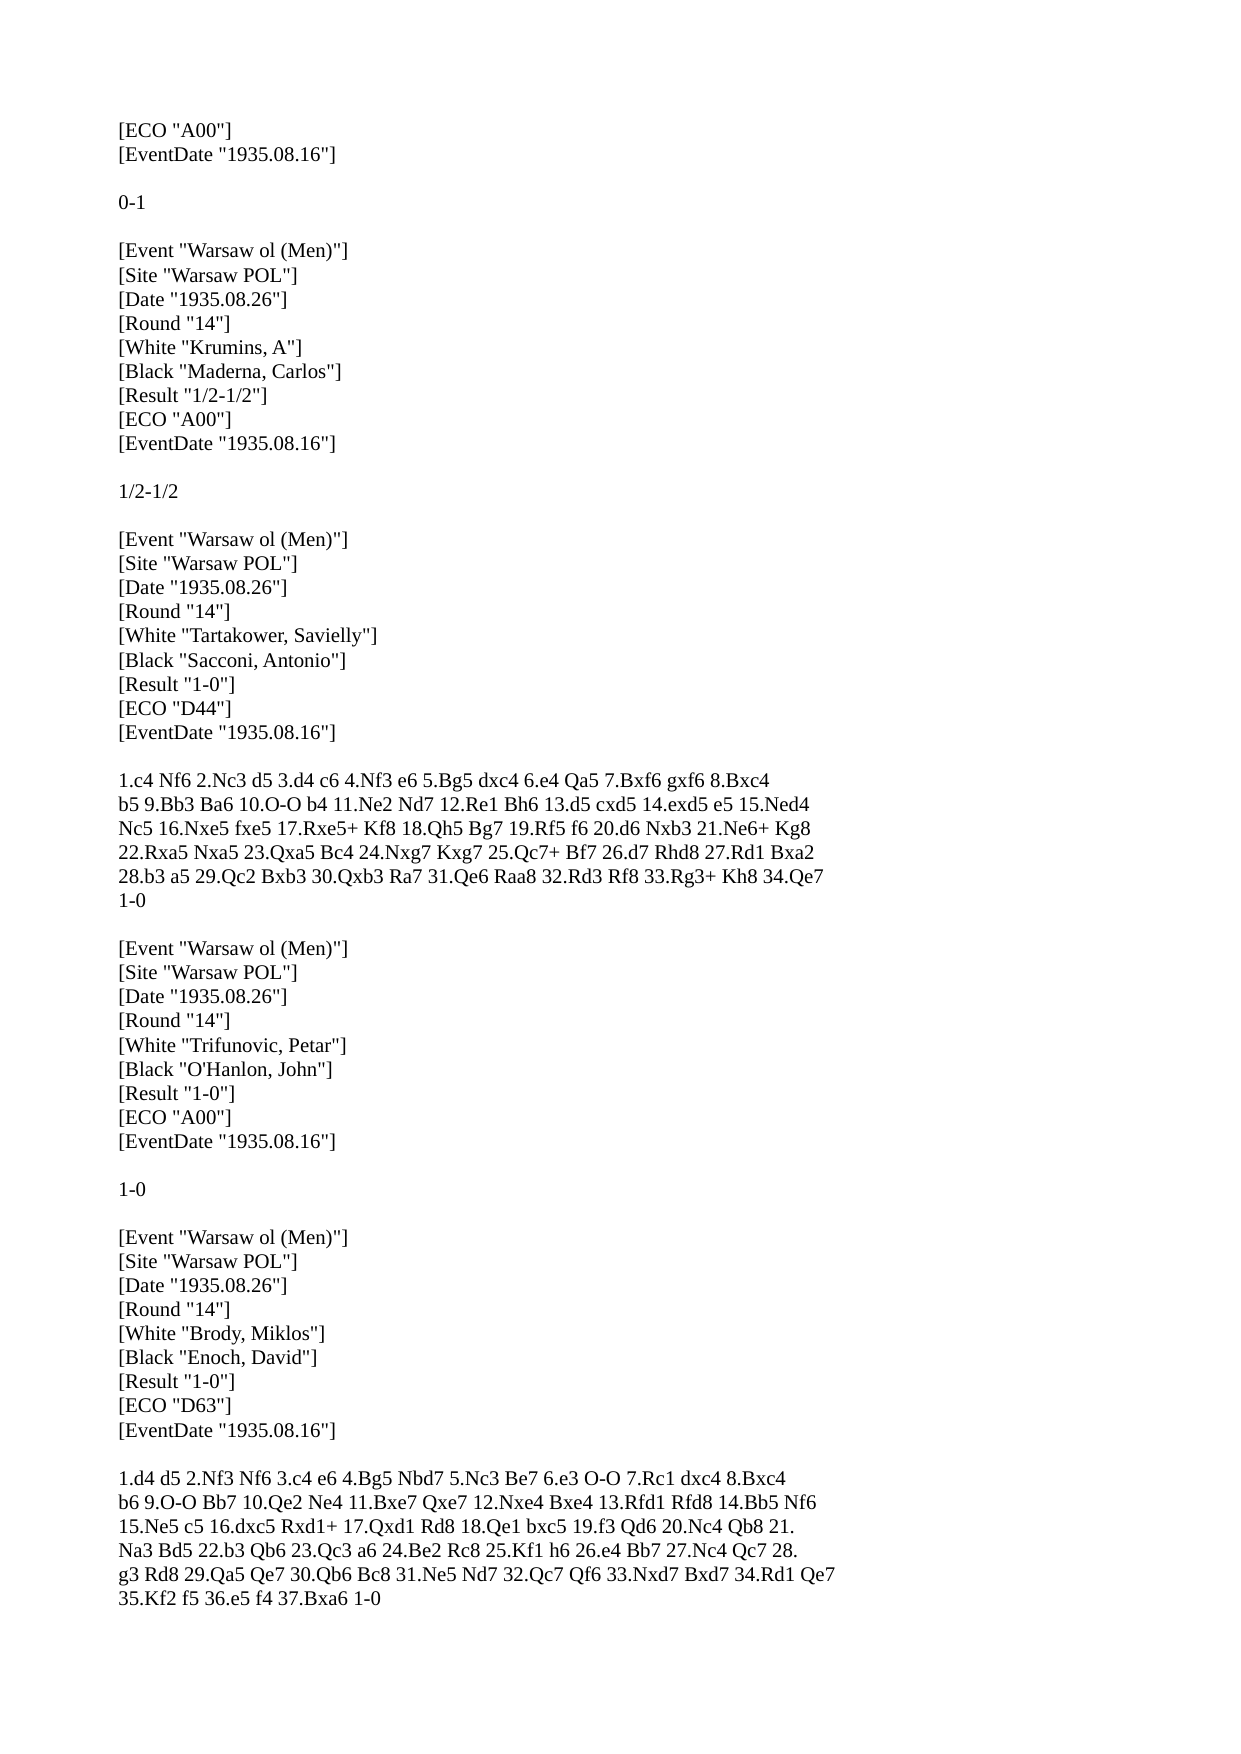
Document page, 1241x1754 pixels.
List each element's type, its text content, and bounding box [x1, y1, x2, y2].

text 0-1 [118, 190, 1122, 214]
text b5 9.Bb3 Ba6 10.O-O b4 11.Ne2 Nd7 12.Re1 Bh6 13.d5 cxd5 14.exd5 e5 15.Ned4 [118, 792, 1122, 816]
text [EventDate "1935.08.16"] [118, 720, 1122, 744]
text [Date "1935.08.26"] [118, 287, 1122, 311]
text [Site "Warsaw POL"] [118, 960, 1122, 984]
text Na3 Bd5 22.b3 Qb6 23.Qc3 a6 24.Be2 Rc8 25.Kf1 h6 26.e4 Bb7 27.Nc4 Qc7 28. [118, 1538, 1122, 1562]
text 1-0 [118, 888, 1122, 912]
text [ECO "A00"] [118, 1105, 1122, 1129]
text [Event "Warsaw ol (Men)"] [118, 527, 1122, 551]
text 22.Rxa5 Nxa5 23.Qxa5 Bc4 24.Nxg7 Kxg7 25.Qc7+ Bf7 26.d7 Rhd8 27.Rd1 Bxa2 [118, 840, 1122, 864]
text [Result "1/2-1/2"] [118, 383, 1122, 407]
text 1.d4 d5 2.Nf3 Nf6 3.c4 e6 4.Bg5 Nbd7 5.Nc3 Be7 6.e3 O-O 7.Rc1 dxc4 8.Bxc4 [118, 1466, 1122, 1490]
text [Black "Enoch, David"] [118, 1345, 1122, 1369]
text [ECO "D44"] [118, 696, 1122, 720]
text [Round "14"] [118, 1008, 1122, 1032]
text [Date "1935.08.26"] [118, 984, 1122, 1008]
text [EventDate "1935.08.16"] [118, 431, 1122, 455]
text [Site "Warsaw POL"] [118, 1249, 1122, 1273]
text [Event "Warsaw ol (Men)"] [118, 238, 1122, 262]
text [EventDate "1935.08.16"] [118, 1417, 1122, 1442]
text 35.Kf2 f5 36.e5 f4 37.Bxa6 1-0 [118, 1586, 1122, 1610]
text [Black "Sacconi, Antonio"] [118, 647, 1122, 672]
text [ECO "D63"] [118, 1393, 1122, 1417]
text [Black "O'Hanlon, John"] [118, 1057, 1122, 1081]
text [Round "14"] [118, 311, 1122, 335]
text [EventDate "1935.08.16"] [118, 142, 1122, 166]
text [Result "1-0"] [118, 1081, 1122, 1105]
text 28.b3 a5 29.Qc2 Bxb3 30.Qxb3 Ra7 31.Qe6 Raa8 32.Rd3 Rf8 33.Rg3+ Kh8 34.Qe7 [118, 864, 1122, 888]
text 1/2-1/2 [118, 479, 1122, 503]
text [Event "Warsaw ol (Men)"] [118, 1225, 1122, 1249]
text [Date "1935.08.26"] [118, 1273, 1122, 1297]
text [Site "Warsaw POL"] [118, 551, 1122, 575]
text [White "Brody, Miklos"] [118, 1321, 1122, 1345]
text [Site "Warsaw POL"] [118, 262, 1122, 287]
text [Round "14"] [118, 599, 1122, 623]
text [White "Trifunovic, Petar"] [118, 1032, 1122, 1057]
text 1-0 [118, 1177, 1122, 1201]
text [Round "14"] [118, 1297, 1122, 1321]
text Nc5 16.Nxe5 fxe5 17.Rxe5+ Kf8 18.Qh5 Bg7 19.Rf5 f6 20.d6 Nxb3 21.Ne6+ Kg8 [118, 816, 1122, 840]
text 15.Ne5 c5 16.dxc5 Rxd1+ 17.Qxd1 Rd8 18.Qe1 bxc5 19.f3 Qd6 20.Nc4 Qb8 21. [118, 1514, 1122, 1538]
text b6 9.O-O Bb7 10.Qe2 Ne4 11.Bxe7 Qxe7 12.Nxe4 Bxe4 13.Rfd1 Rfd8 14.Bb5 Nf6 [118, 1490, 1122, 1514]
text [ECO "A00"] [118, 118, 1122, 142]
text g3 Rd8 29.Qa5 Qe7 30.Qb6 Bc8 31.Ne5 Nd7 32.Qc7 Qf6 33.Nxd7 Bxd7 34.Rd1 Qe7 [118, 1562, 1122, 1586]
text 1.c4 Nf6 2.Nc3 d5 3.d4 c6 4.Nf3 e6 5.Bg5 dxc4 6.e4 Qa5 7.Bxf6 gxf6 8.Bxc4 [118, 768, 1122, 792]
text [EventDate "1935.08.16"] [118, 1129, 1122, 1153]
text [White "Krumins, A"] [118, 335, 1122, 359]
text [Result "1-0"] [118, 1369, 1122, 1393]
text [White "Tartakower, Savielly"] [118, 623, 1122, 647]
text [Date "1935.08.26"] [118, 575, 1122, 599]
text [ECO "A00"] [118, 407, 1122, 431]
text [Event "Warsaw ol (Men)"] [118, 936, 1122, 960]
text [Result "1-0"] [118, 672, 1122, 696]
text [Black "Maderna, Carlos"] [118, 359, 1122, 383]
